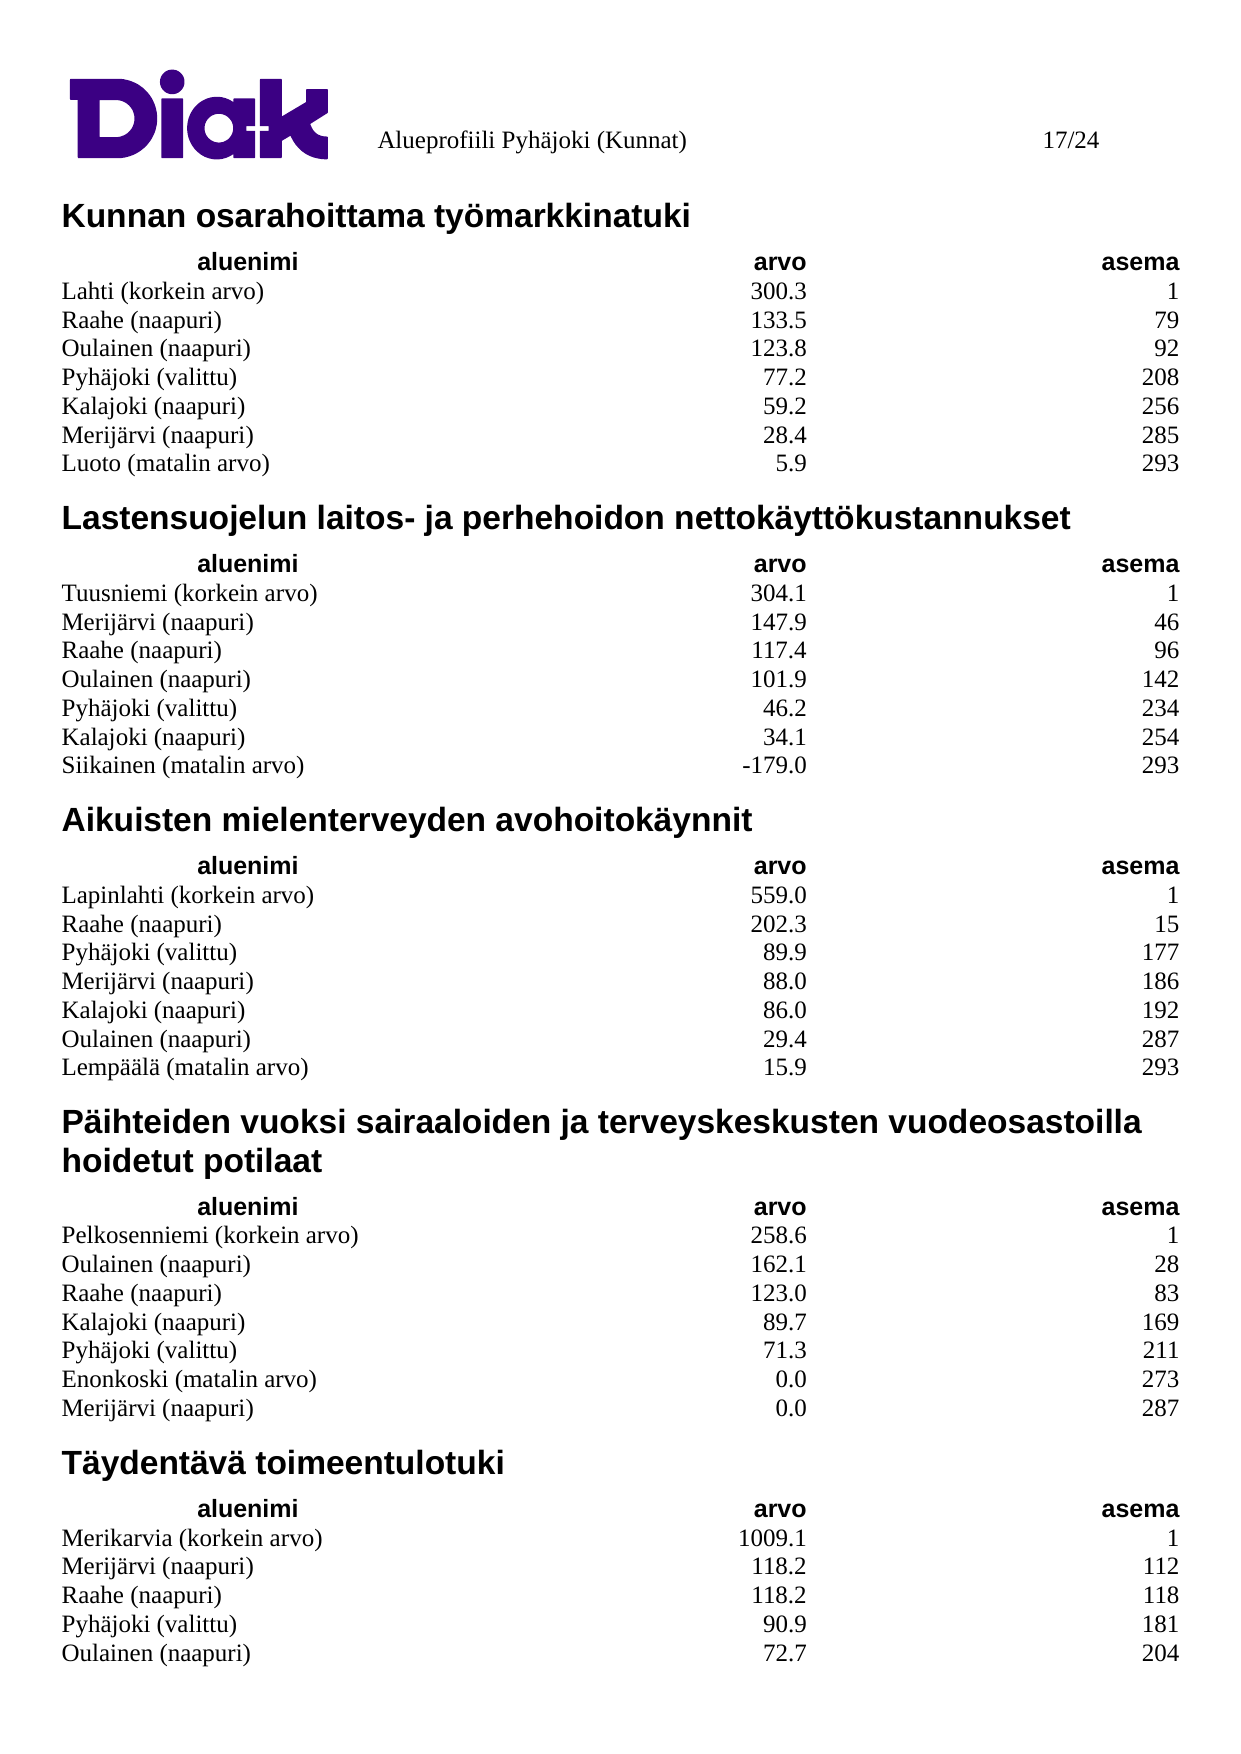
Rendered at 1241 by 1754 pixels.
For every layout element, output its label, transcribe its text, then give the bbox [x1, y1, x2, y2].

table_cell Merijärvi (naapuri) [61, 607, 434, 636]
table_header asema [806, 1192, 1179, 1221]
table_cell 234 [806, 693, 1179, 722]
table_cell Pyhäjoki (valittu) [61, 693, 434, 722]
table_cell 72.7 [434, 1638, 806, 1666]
table_cell Oulainen (naapuri) [61, 1024, 434, 1052]
table_cell 96 [806, 636, 1179, 664]
table_cell Raahe (naapuri) [61, 1278, 434, 1307]
table_cell Merijärvi (naapuri) [61, 966, 434, 995]
table_cell 202.3 [434, 909, 806, 937]
table_cell 59.2 [434, 391, 806, 420]
table_cell 293 [806, 1053, 1179, 1081]
table_cell 29.4 [434, 1024, 806, 1052]
table_cell 177 [806, 938, 1179, 966]
table_cell Lahti (korkein arvo) [61, 276, 434, 305]
table_cell Oulainen (naapuri) [61, 664, 434, 693]
table_cell 162.1 [434, 1249, 806, 1278]
table_header asema [806, 1494, 1179, 1523]
table_cell 118.2 [434, 1580, 806, 1609]
table_cell Lapinlahti (korkein arvo) [61, 880, 434, 909]
table_cell 1 [806, 276, 1179, 305]
table_cell 92 [806, 334, 1179, 362]
table_cell 118 [806, 1580, 1179, 1609]
table_cell 83 [806, 1278, 1179, 1307]
table_cell 112 [806, 1551, 1179, 1580]
table_cell Pyhäjoki (valittu) [61, 1609, 434, 1638]
table_cell 46 [806, 607, 1179, 636]
table_cell Raahe (naapuri) [61, 636, 434, 664]
table_cell 169 [806, 1307, 1179, 1336]
table_cell Raahe (naapuri) [61, 1580, 434, 1609]
table_header aluenimi [61, 1494, 434, 1523]
table_cell 28 [806, 1249, 1179, 1278]
table_cell Merikarvia (korkein arvo) [61, 1523, 434, 1551]
table_cell 559.0 [434, 880, 806, 909]
table_cell Oulainen (naapuri) [61, 1249, 434, 1278]
table_cell 118.2 [434, 1551, 806, 1580]
table_cell 117.4 [434, 636, 806, 664]
table_cell 293 [806, 449, 1179, 477]
table_cell 123.8 [434, 334, 806, 362]
table_cell 46.2 [434, 693, 806, 722]
table_cell 285 [806, 420, 1179, 448]
table_cell 293 [806, 751, 1179, 779]
table_cell 287 [806, 1393, 1179, 1422]
table_cell Lempäälä (matalin arvo) [61, 1053, 434, 1081]
table_cell Kalajoki (naapuri) [61, 391, 434, 420]
table_header asema [806, 851, 1179, 880]
table_cell 204 [806, 1638, 1179, 1666]
table_cell Tuusniemi (korkein arvo) [61, 578, 434, 607]
table_cell 1 [806, 880, 1179, 909]
table_cell 77.2 [434, 362, 806, 391]
table_cell Pyhäjoki (valittu) [61, 1336, 434, 1364]
table_header aluenimi [61, 1192, 434, 1221]
subtitle Aikuisten mielenterveyden avohoitokäynnit [61, 800, 1179, 839]
table_cell Merijärvi (naapuri) [61, 1551, 434, 1580]
table_cell 88.0 [434, 966, 806, 995]
table_cell 304.1 [434, 578, 806, 607]
table_cell 133.5 [434, 305, 806, 333]
table_cell 101.9 [434, 664, 806, 693]
table_header asema [806, 247, 1179, 276]
table_cell Pelkosenniemi (korkein arvo) [61, 1221, 434, 1249]
table_cell 123.0 [434, 1278, 806, 1307]
subtitle Täydentävä toimeentulotuki [61, 1443, 1179, 1481]
table_header aluenimi [61, 247, 434, 276]
table_cell Pyhäjoki (valittu) [61, 938, 434, 966]
table_cell 211 [806, 1336, 1179, 1364]
table_cell 5.9 [434, 449, 806, 477]
table_cell Oulainen (naapuri) [61, 334, 434, 362]
table_cell 89.7 [434, 1307, 806, 1336]
table_cell Enonkoski (matalin arvo) [61, 1364, 434, 1393]
table_cell 28.4 [434, 420, 806, 448]
table_cell 0.0 [434, 1393, 806, 1422]
table_cell 142 [806, 664, 1179, 693]
table_cell Oulainen (naapuri) [61, 1638, 434, 1666]
table_cell Merijärvi (naapuri) [61, 1393, 434, 1422]
table_header arvo [434, 851, 806, 880]
table_cell 1 [806, 1221, 1179, 1249]
table_cell 1009.1 [434, 1523, 806, 1551]
table_cell Siikainen (matalin arvo) [61, 751, 434, 779]
table_header arvo [434, 247, 806, 276]
table_header arvo [434, 1494, 806, 1523]
table_cell 208 [806, 362, 1179, 391]
table_cell 89.9 [434, 938, 806, 966]
table_header aluenimi [61, 851, 434, 880]
table_header arvo [434, 1192, 806, 1221]
table_header aluenimi [61, 549, 434, 578]
table_cell 258.6 [434, 1221, 806, 1249]
table_cell Raahe (naapuri) [61, 305, 434, 333]
table_cell 147.9 [434, 607, 806, 636]
table_cell 1 [806, 1523, 1179, 1551]
table_cell 90.9 [434, 1609, 806, 1638]
table_cell 79 [806, 305, 1179, 333]
table_cell 15.9 [434, 1053, 806, 1081]
table_cell -179.0 [434, 751, 806, 779]
table_header arvo [434, 549, 806, 578]
table_cell 1 [806, 578, 1179, 607]
table_cell Kalajoki (naapuri) [61, 995, 434, 1024]
table_cell Pyhäjoki (valittu) [61, 362, 434, 391]
table_cell Kalajoki (naapuri) [61, 1307, 434, 1336]
table_cell Luoto (matalin arvo) [61, 449, 434, 477]
table_cell 300.3 [434, 276, 806, 305]
table_cell 71.3 [434, 1336, 806, 1364]
table_cell 287 [806, 1024, 1179, 1052]
table_cell Merijärvi (naapuri) [61, 420, 434, 448]
table_cell 273 [806, 1364, 1179, 1393]
table_cell 181 [806, 1609, 1179, 1638]
table_cell Kalajoki (naapuri) [61, 722, 434, 751]
table_cell 34.1 [434, 722, 806, 751]
table_header asema [806, 549, 1179, 578]
table_cell Raahe (naapuri) [61, 909, 434, 937]
table_cell 0.0 [434, 1364, 806, 1393]
subtitle Kunnan osarahoittama työmarkkinatuki [61, 196, 1179, 235]
table_cell 192 [806, 995, 1179, 1024]
table_cell 15 [806, 909, 1179, 937]
table_cell 186 [806, 966, 1179, 995]
table_cell 86.0 [434, 995, 806, 1024]
subtitle Päihteiden vuoksi sairaaloiden ja terveyskeskusten vuodeosastoilla hoidetut potilaat [61, 1102, 1179, 1179]
table_cell 256 [806, 391, 1179, 420]
subtitle Lastensuojelun laitos- ja perhehoidon nettokäyttökustannukset [61, 498, 1179, 537]
table_cell 254 [806, 722, 1179, 751]
